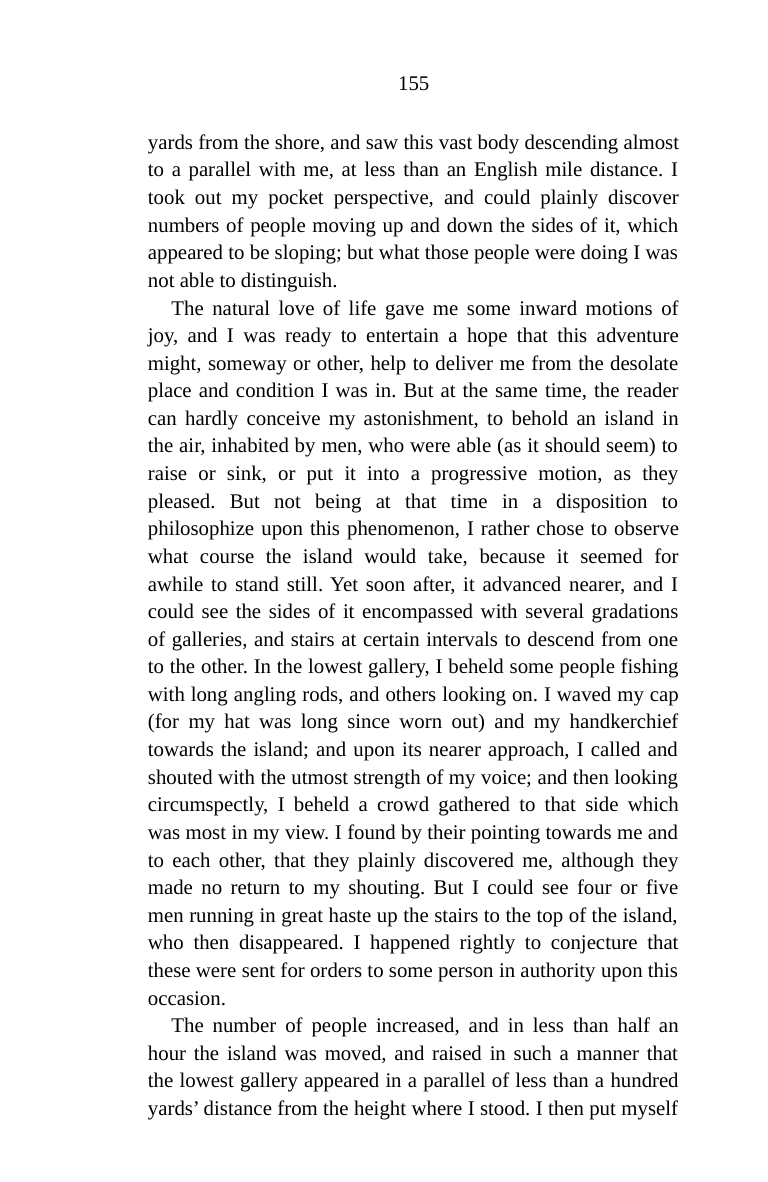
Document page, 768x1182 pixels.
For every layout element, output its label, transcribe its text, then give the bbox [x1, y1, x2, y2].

text The number of people increased, and in less than half an hour the island was moved, and raised in such a manner that the lowest gallery appeared in a parallel of less than a hundred yards’ distance from the height where I stood. I then put myself [148, 1013, 679, 1120]
text The natural love of life gave me some inward motions of joy, and I was ready to entertain a hope that this adventure might, someway or other, help to deliver me from the desolate place and condition I was in. But at the same time, the reader can hardly conceive my astonishment, to behold an island in the air, inhabited by men, who were able (as it should seem) to raise or sink, or put it into a progressive motion, as they pleased. But not being at that time in a disposition to philosophize upon this phenomenon, I rather chose to observe what course the island would take, because it seemed for awhile to stand still. Yet soon after, it advanced nearer, and I could see the sides of it encompassed with several gradations of galleries, and stairs at certain intervals to descend from one to the other. In the lowest gallery, I beheld some people fishing with long angling rods, and others looking on. I waved my cap (for my hat was long since worn out) and my handkerchief towards the island; and upon its nearer approach, I called and shouted with the utmost strength of my voice; and then looking circumspectly, I beheld a crowd gathered to that side which was most in my view. I found by their pointing towards me and to each other, that they plainly discovered me, although they made no return to my shouting. But I could see four or five men running in great haste up the stairs to the top of the island, who then disappeared. I happened rightly to conjecture that these were sent for orders to some person in authority upon this occasion. [148, 295, 679, 1009]
text yards from the shore, and saw this vast body descending almost to a parallel with me, at less than an English mile distance. I took out my pocket perspective, and could plainly discover numbers of people moving up and down the sides of it, which appeared to be sloping; but what those people were doing I was not able to distinguish. [148, 130, 679, 292]
